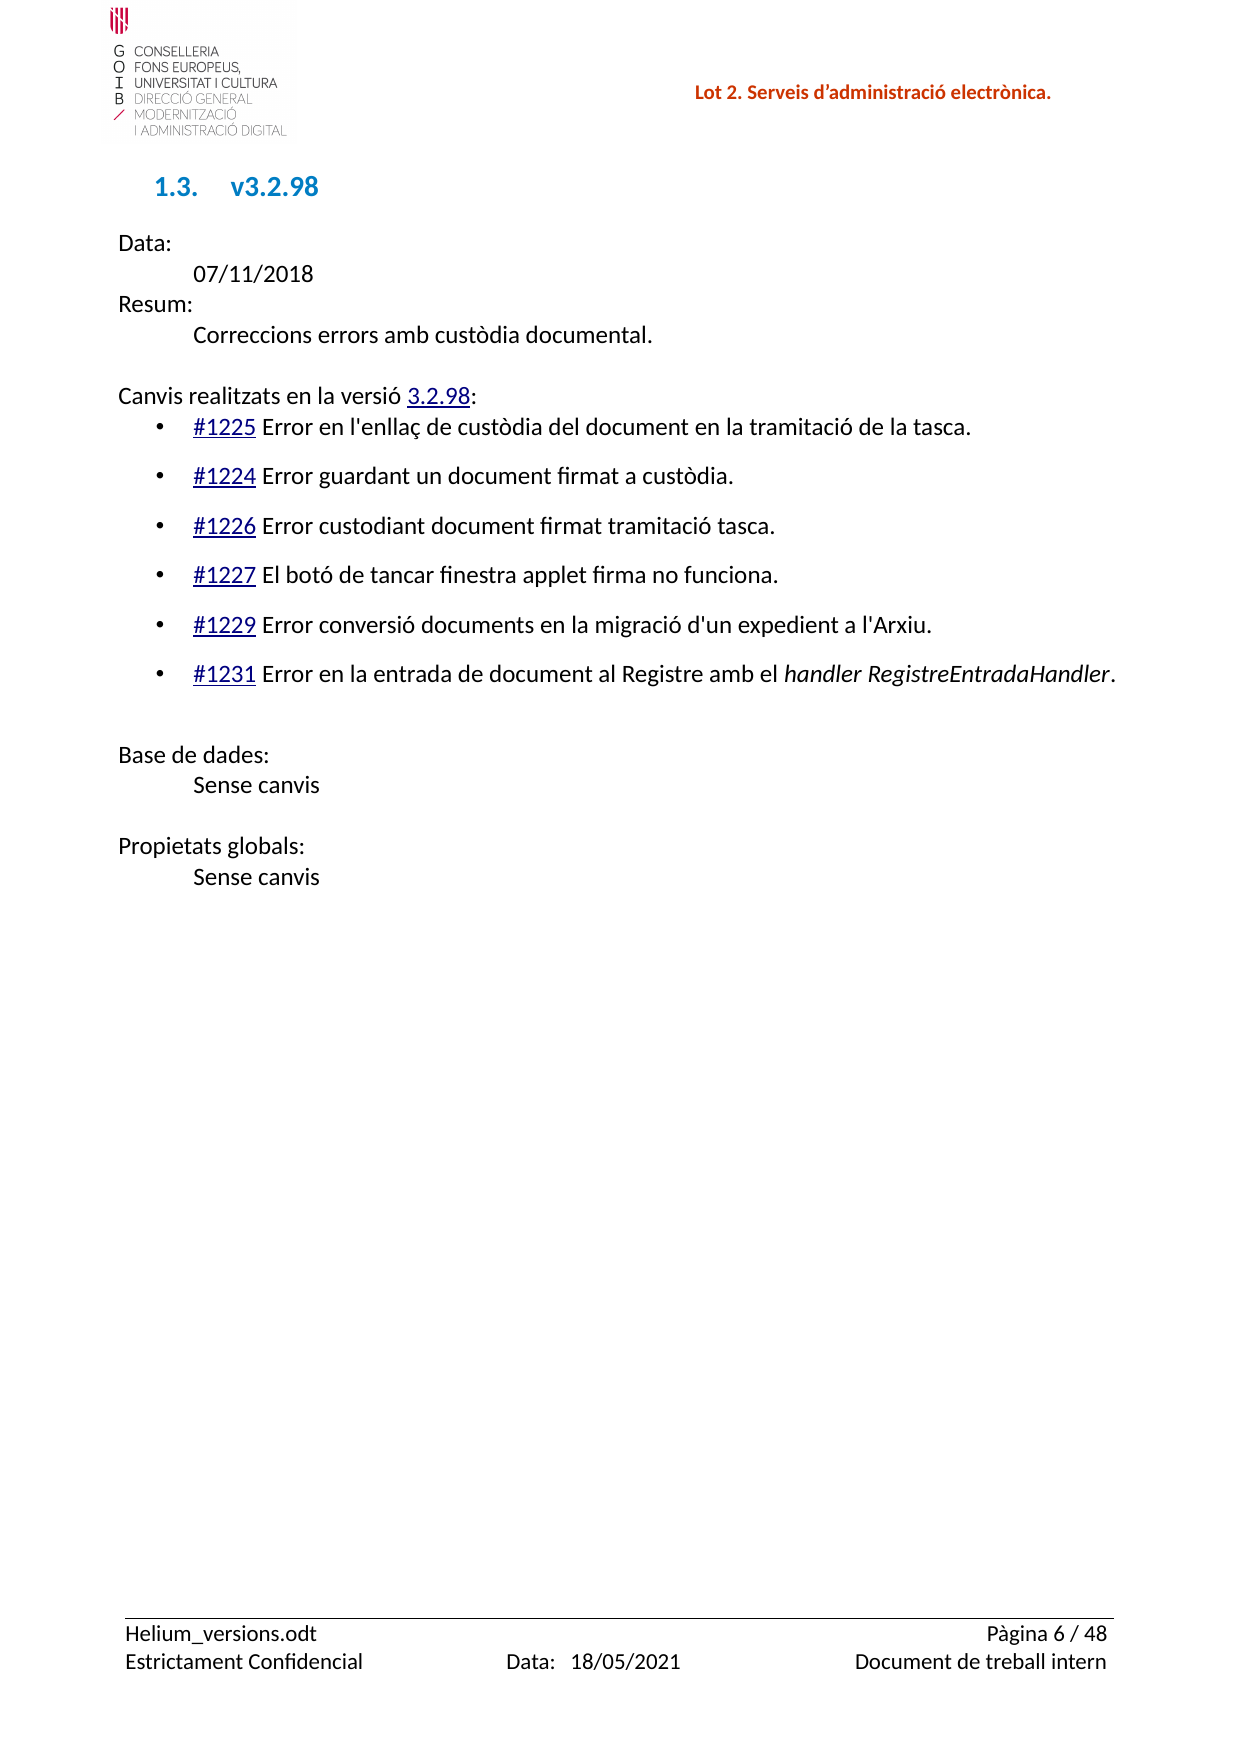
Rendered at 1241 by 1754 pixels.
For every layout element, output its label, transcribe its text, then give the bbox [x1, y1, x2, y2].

text Sense canvis [118, 861, 1122, 891]
text Canvis realitzats en la versió 3.2.98: [118, 380, 1122, 411]
picture [100, 0, 297, 144]
text Data: [118, 228, 1122, 258]
list #1225 Error en l'enllaç de custòdia del document en la tramitació de la tasca. [156, 411, 1122, 441]
subtitle v3.2.98 [153, 168, 1122, 204]
text Resum: [118, 289, 1122, 319]
list #1226 Error custodiant document firmat tramitació tasca. [156, 510, 1122, 540]
text Propietats globals: [118, 830, 1122, 861]
text Correccions errors amb custòdia documental. [118, 319, 1122, 350]
list #1224 Error guardant un document firmat a custòdia. [156, 460, 1122, 491]
text Sense canvis [118, 769, 1122, 800]
text Base de dades: [118, 739, 1122, 769]
list #1231 Error en la entrada de document al Registre amb el handler RegistreEntradaHandler. [156, 659, 1122, 689]
list #1227 El botó de tancar finestra applet firma no funciona. [156, 559, 1122, 590]
text 07/11/2018 [118, 258, 1122, 289]
list #1229 Error conversió documents en la migració d'un expedient a l'Arxiu. [156, 609, 1122, 639]
